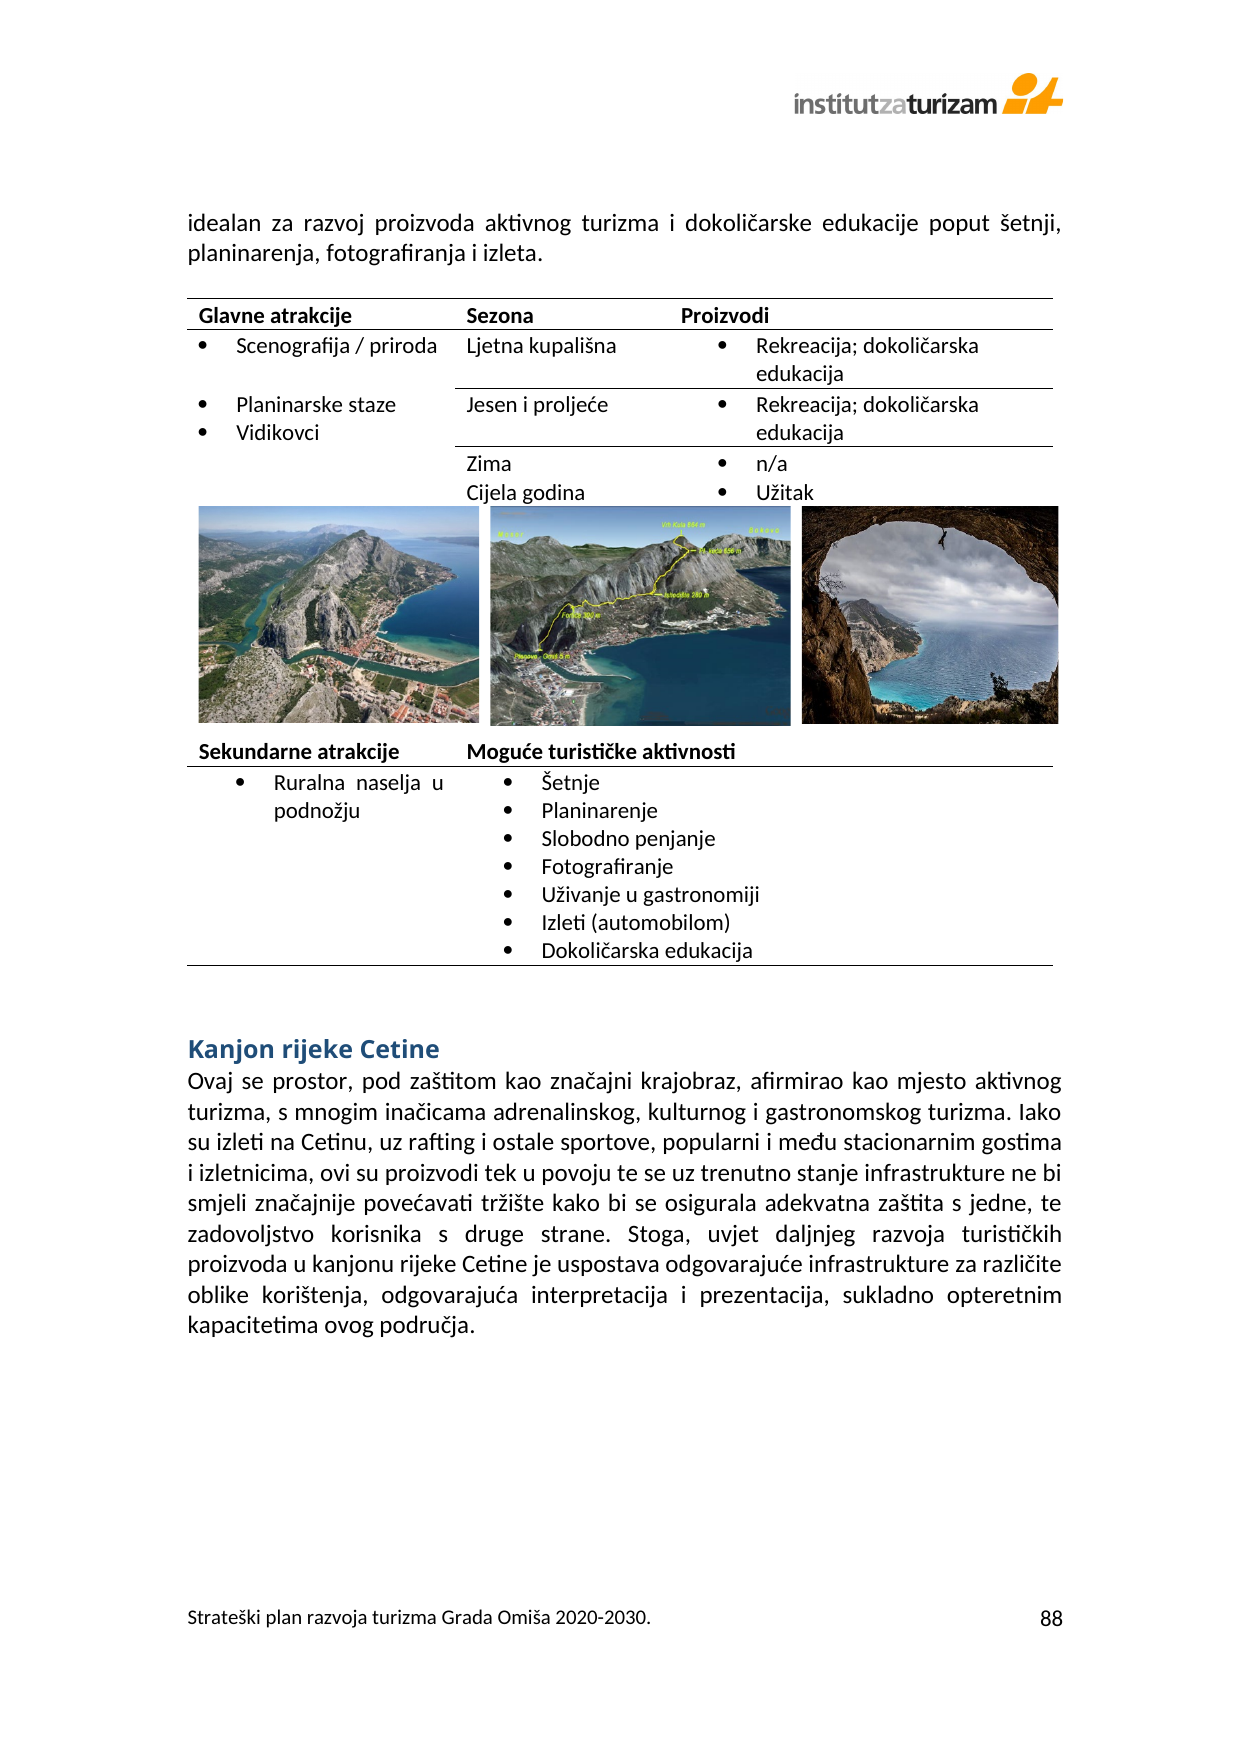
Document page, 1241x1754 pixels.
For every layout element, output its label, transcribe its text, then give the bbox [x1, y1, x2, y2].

table_cell Šetnje Planinarenje Slobodno penjanje Fotografiranje Uživanje u gastronomiji Izleti (automobilom) Dokoličarska edukacija [455, 767, 1052, 965]
table_cell Ruralna naselja u podnožju [187, 767, 455, 965]
table_cell Zima [455, 447, 681, 477]
table_cell Cijela godina [455, 477, 681, 506]
text Ovaj se prostor, pod zaštitom kao značajni krajobraz, afirmirao kao mjesto aktivnog turizma, s mnogim inačicama adrenalinskog, kulturnog i gastronomskog turizma. Iako su izleti na Cetinu, uz rafting i ostale sportove, popularni i među stacionarnim gostima i izletnicima, ovi su proizvodi tek u povoju te se uz trenutno stanje infrastrukture ne bi smjeli značajnije povećavati tržište kako bi se osigurala adekvatna zaštita s jedne, te zadovoljstvo korisnika s druge strane. Stoga, uvjet daljnjeg razvoja turističkih proizvoda u kanjonu rijeke Cetine je uspostava odgovarajuće infrastrukture za različite oblike korištenja, odgovarajuća interpretacija i prezentacija, sukladno opteretnim kapacitetima ovog područja. [187, 1065, 1063, 1340]
table_cell Moguće turističke aktivnosti [455, 736, 1052, 766]
table_cell [187, 506, 479, 736]
table_cell [1053, 477, 1058, 506]
table_cell Jesen i proljeće [455, 389, 681, 446]
table_header Sezona [455, 299, 681, 329]
table_cell [1053, 766, 1058, 965]
table_header Proizvodi [681, 299, 1052, 329]
table_header [1053, 298, 1058, 329]
table_cell Rekreacija; dokoličarska edukacija [681, 389, 1052, 446]
text idealan za razvoj proizvoda aktivnog turizma i dokoličarske edukacije poput šetnji, planinarenja, fotografiranja i izleta. [187, 207, 1063, 268]
table_cell [1053, 388, 1058, 446]
table_cell Planinarske staze Vidikovci [187, 388, 455, 446]
table_cell Užitak [681, 477, 1052, 506]
table_cell Sekundarne atrakcije [187, 736, 455, 766]
table_cell Scenografija / priroda [187, 330, 455, 388]
table_cell [187, 446, 455, 477]
subtitle Kanjon rijeke Cetine [187, 1031, 1063, 1065]
table_cell [791, 506, 1058, 736]
table_cell [1053, 736, 1058, 766]
table_cell [1053, 446, 1058, 477]
table_cell [187, 477, 455, 506]
table_cell n/a [681, 447, 1052, 477]
table_cell Rekreacija; dokoličarska edukacija [681, 330, 1052, 388]
table_cell [1053, 329, 1058, 388]
table_header Glavne atrakcije [187, 299, 455, 329]
table_cell [479, 506, 791, 736]
table_cell Ljetna kupališna [455, 330, 681, 388]
